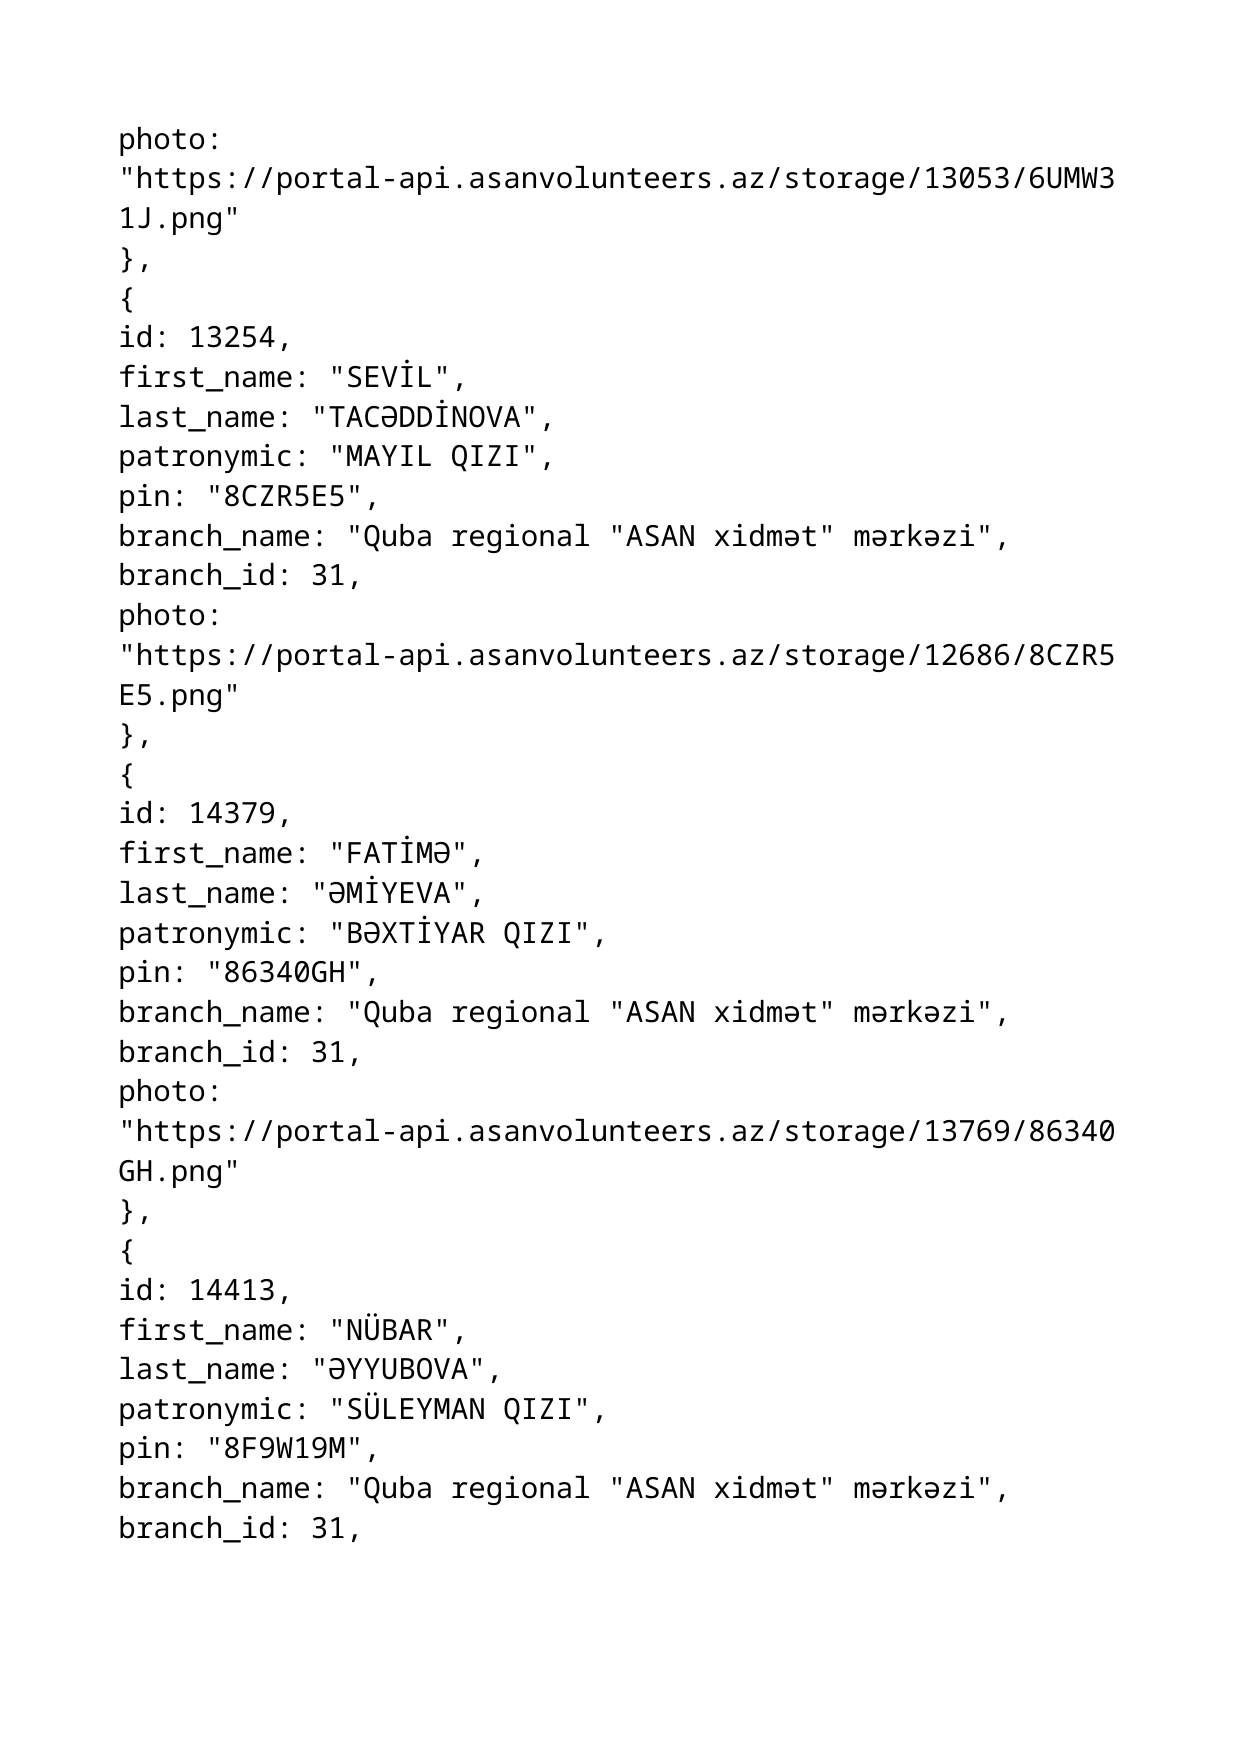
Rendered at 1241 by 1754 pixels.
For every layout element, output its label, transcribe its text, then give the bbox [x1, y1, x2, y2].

text }, [118, 713, 1122, 753]
text last_name: "ƏYYUBOVA", [118, 1348, 1122, 1388]
text { [118, 753, 1122, 793]
text photo: "https://portal-api.asanvolunteers.az/storage/13769/86340GH.png" [118, 1071, 1122, 1190]
text patronymic: "MAYIL QIZI", [118, 436, 1122, 475]
text pin: "86340GH", [118, 952, 1122, 991]
text first_name: "SEVİL", [118, 356, 1122, 396]
text pin: "8F9W19M", [118, 1428, 1122, 1467]
text last_name: "ƏMİYEVA", [118, 872, 1122, 912]
text id: 13254, [118, 317, 1122, 356]
text branch_name: "Quba regional "ASAN xidmət" mərkəzi", [118, 515, 1122, 555]
text patronymic: "SÜLEYMAN QIZI", [118, 1388, 1122, 1428]
text patronymic: "BƏXTİYAR QIZI", [118, 912, 1122, 952]
text }, [118, 1190, 1122, 1229]
text branch_id: 31, [118, 555, 1122, 594]
text photo: "https://portal-api.asanvolunteers.az/storage/12686/8CZR5E5.png" [118, 594, 1122, 713]
text id: 14413, [118, 1269, 1122, 1309]
text { [118, 277, 1122, 317]
text first_name: "NÜBAR", [118, 1309, 1122, 1348]
text branch_id: 31, [118, 1507, 1122, 1547]
text }, [118, 237, 1122, 277]
text first_name: "FATİMƏ", [118, 832, 1122, 872]
text pin: "8CZR5E5", [118, 475, 1122, 515]
text last_name: "TACƏDDİNOVA", [118, 396, 1122, 436]
text photo: "https://portal-api.asanvolunteers.az/storage/13053/6UMW31J.png" [118, 118, 1122, 237]
text { [118, 1229, 1122, 1269]
text branch_name: "Quba regional "ASAN xidmət" mərkəzi", [118, 1467, 1122, 1507]
text branch_id: 31, [118, 1031, 1122, 1071]
text branch_name: "Quba regional "ASAN xidmət" mərkəzi", [118, 991, 1122, 1031]
text id: 14379, [118, 793, 1122, 832]
